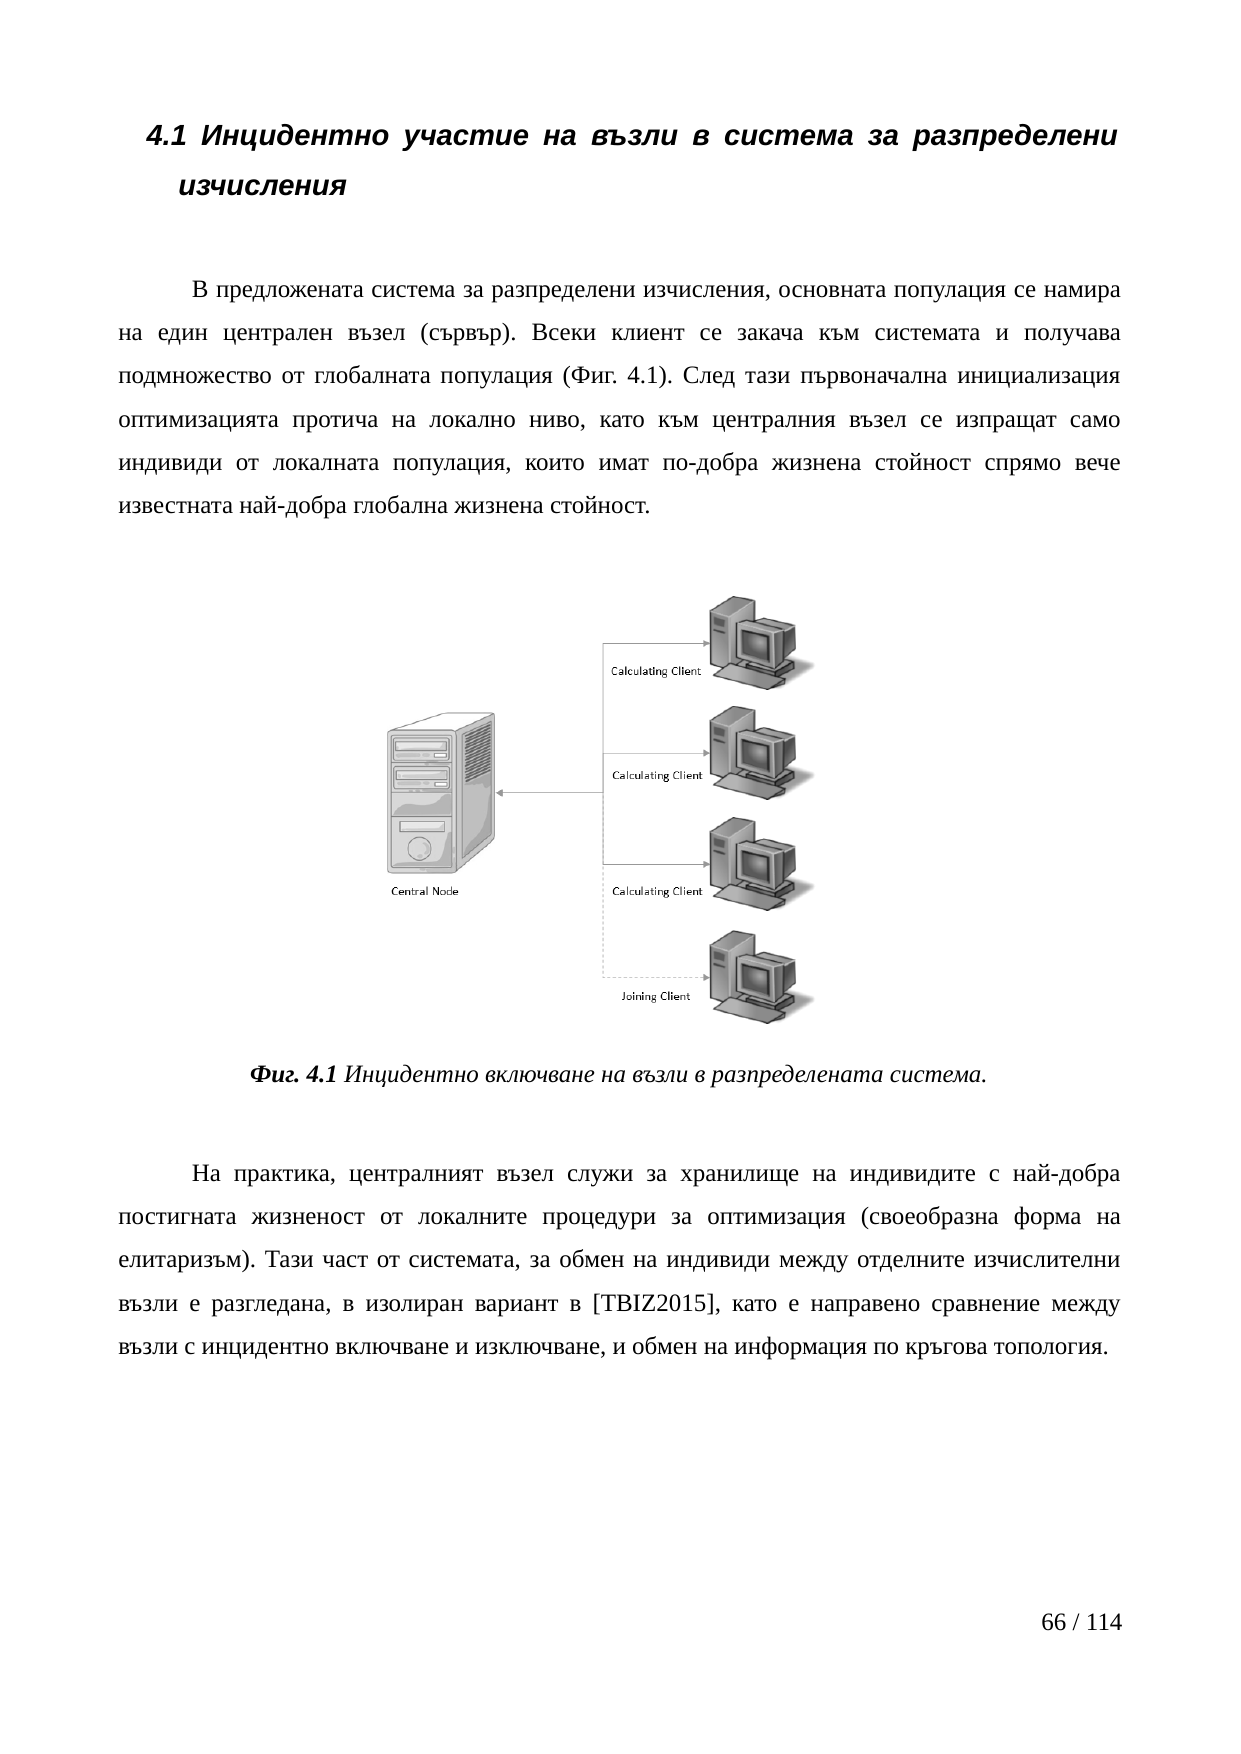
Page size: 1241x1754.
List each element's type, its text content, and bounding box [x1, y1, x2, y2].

picture [362, 576, 878, 1046]
subtitle 4.1 Инцидентно участие на възли в система за разпределени изчисления [118, 118, 1122, 202]
text На практика, централният възел служи за хранилище на индивидите с най-добра постигната жизненост от локалните процедури за оптимизация (своеобразна форма на елитаризъм). Тази част от системата, за обмен на индивиди между отделните изчислителни възли е разгледана, в изолиран вариант в [TBIZ2015], като е направено сравнение между възли с инцидентно включване и изключване, и обмен на информация по кръгова топология. [118, 1158, 1122, 1359]
text Фиг. 4.1 Инцидентно включване на възли в разпределената система. [118, 1046, 1122, 1088]
text В предложената система за разпределени изчисления, основната популация се намира на един централен възел (сървър). Всеки клиент се закача към системата и получава подмножество от глобалната популация (Фиг. 4.1). След тази първоначална инициализация оптимизацията протича на локално ниво, като към централния възел се изпращат само индивиди от локалната популация, които имат по-добра жизнена стойност спрямо вече известната най-добра глобална жизнена стойност. [118, 274, 1122, 519]
